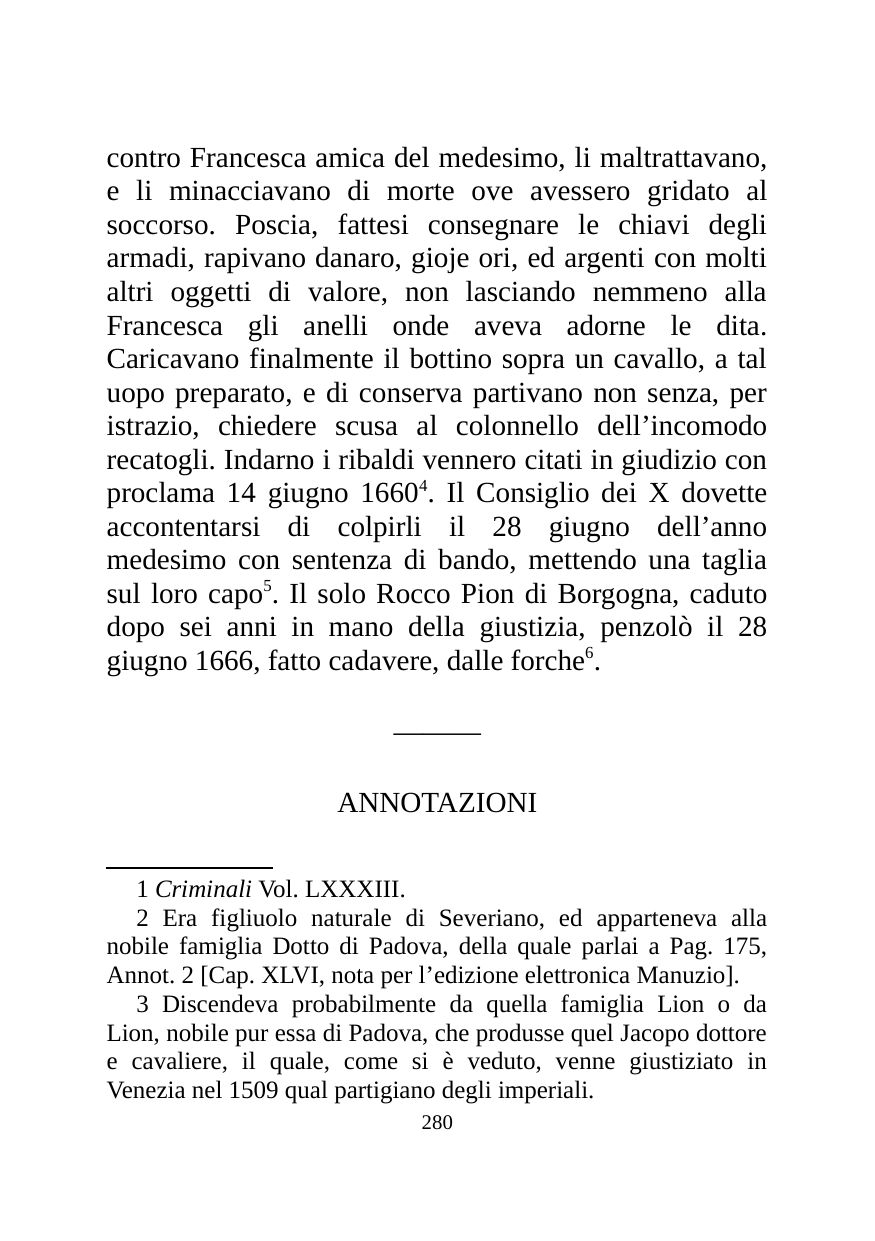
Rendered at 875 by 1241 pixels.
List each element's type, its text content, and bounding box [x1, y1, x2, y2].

text Criminali Vol. LXXXIII. [106, 874, 768, 903]
text contro Francesca amica del medesimo, li maltrattavano, e li minacciavano di morte ove avessero gridato al soccorso. Poscia, fattesi consegnare le chiavi degli armadi, rapivano danaro, gioje ori, ed argenti con molti altri oggetti di valore, non lasciando nemmeno alla Francesca gli anelli onde aveva adorne le dita. Caricavano finalmente il bottino sopra un cavallo, a tal uopo preparato, e di conserva partivano non senza, per istrazio, chiedere scusa al colonnello dell’incomodo recatogli. Indarno i ribaldi vennero citati in giudizio con proclama 14 giugno 1660. Il Consiglio dei X dovette accontentarsi di colpirli il 28 giugno dell’anno medesimo con sentenza di bando, mettendo una taglia sul loro capo. Il solo Rocco Pion di Borgogna, caduto dopo sei anni in mano della giustizia, penzolò il 28 giugno 1666, fatto cadavere, dalle forche. [106, 140, 768, 677]
text Era figliuolo naturale di Severiano, ed apparteneva alla nobile famiglia Dotto di Padova, della quale parlai a Pag. 175, Annot. 2 [Cap. XLVI, nota per l’edizione elettronica Manuzio]. [106, 903, 768, 989]
subtitle ――― [106, 714, 768, 748]
text Discendeva probabilmente da quella famiglia Lion o da Lion, nobile pur essa di Padova, che produsse quel Jacopo dottore e cavaliere, il quale, come si è veduto, venne giustiziato in Venezia nel 1509 qual partigiano degli imperiali. [106, 989, 768, 1104]
subtitle ANNOTAZIONI [106, 785, 768, 819]
